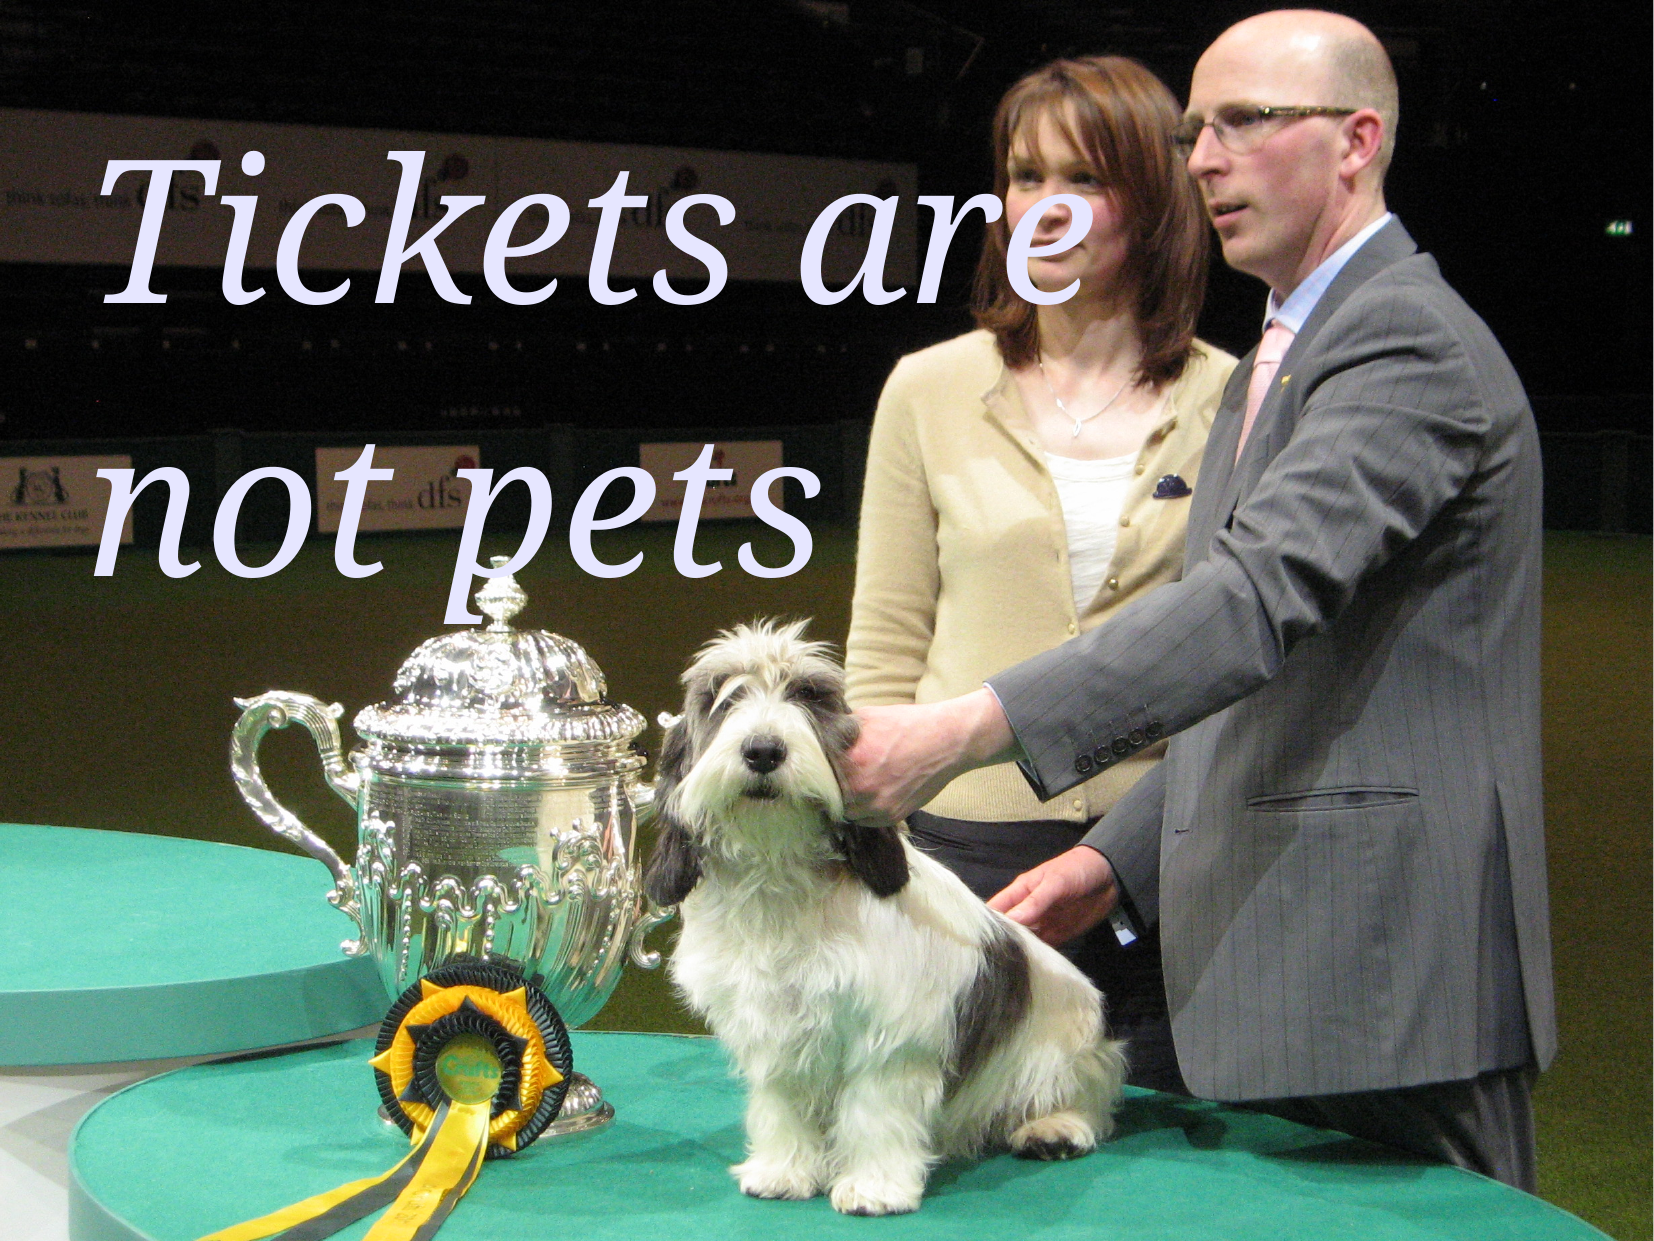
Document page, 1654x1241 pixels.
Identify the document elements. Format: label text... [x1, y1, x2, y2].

picture [0, 0, 1654, 1241]
text_box Tickets are not pets [70, 82, 935, 538]
